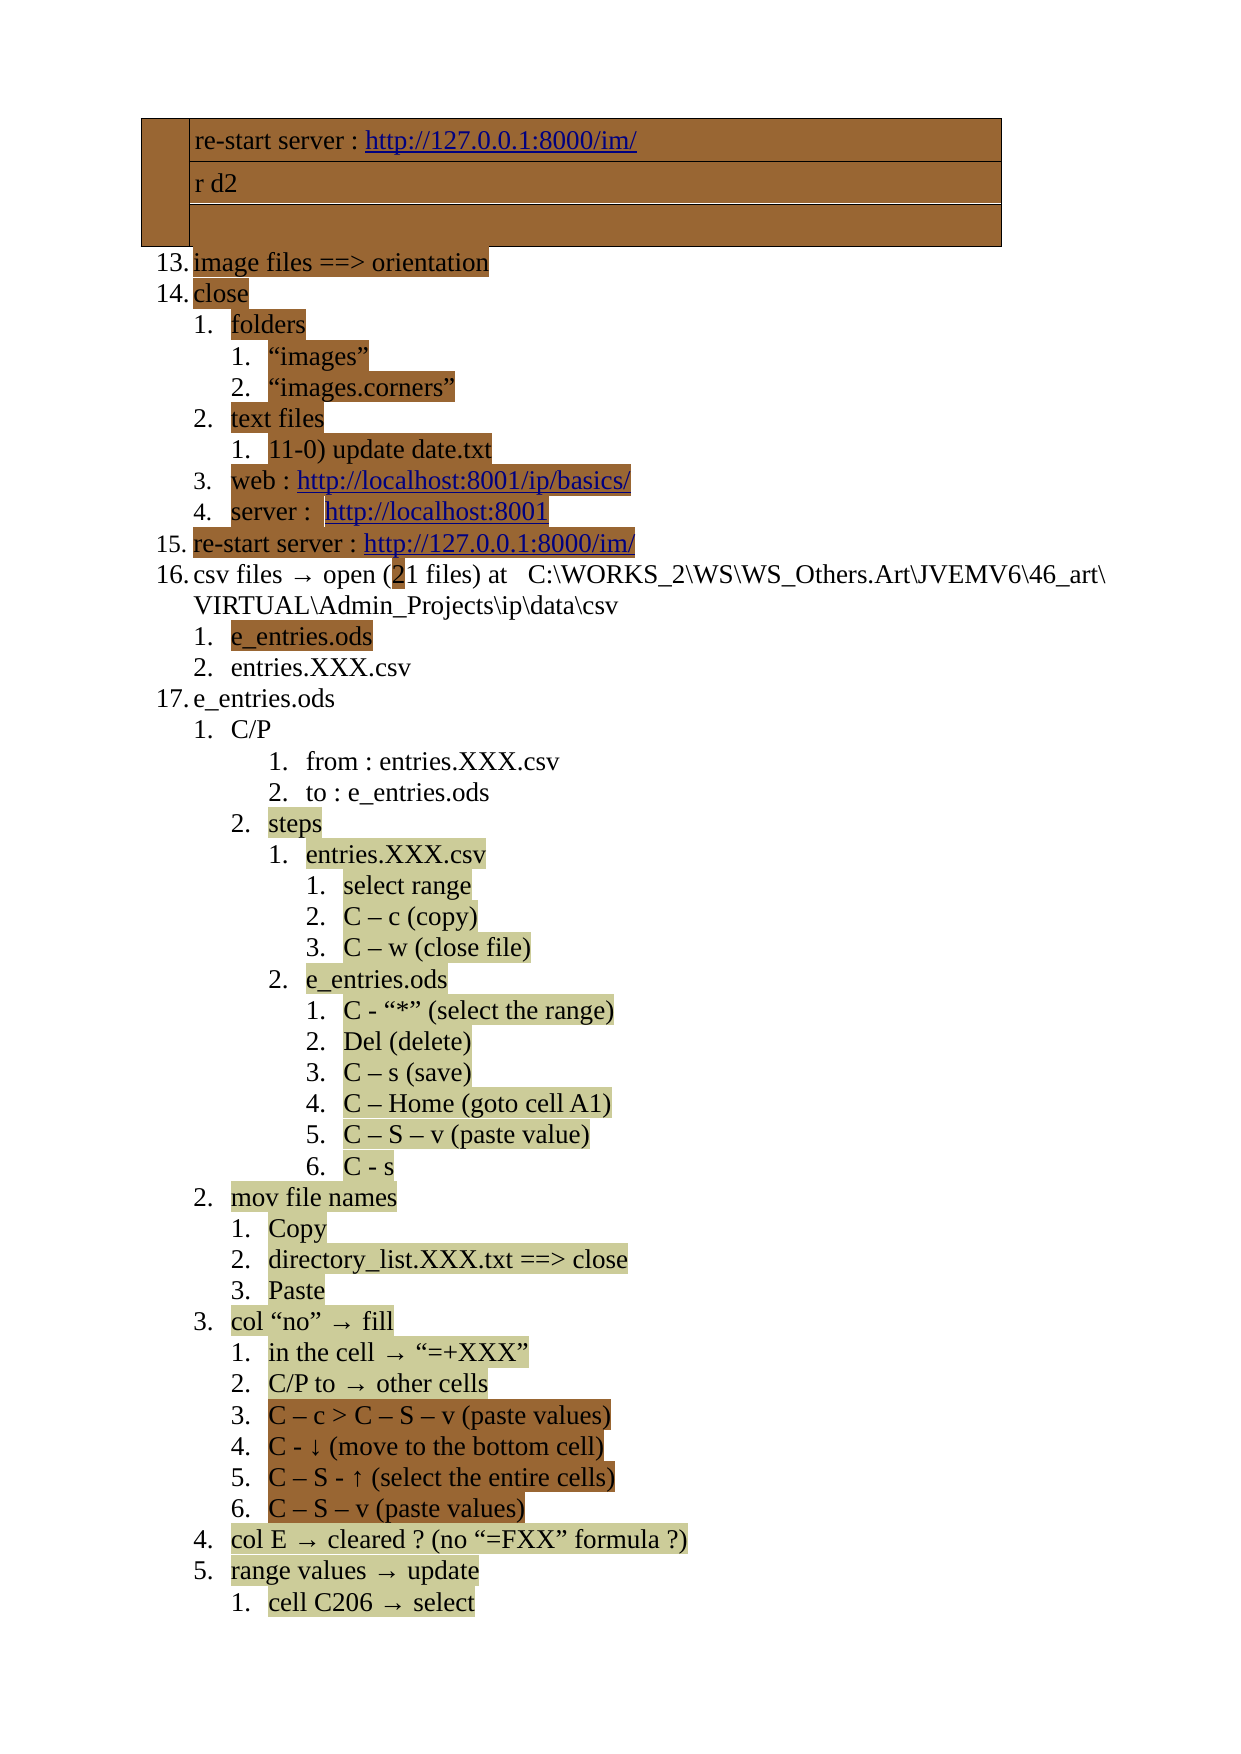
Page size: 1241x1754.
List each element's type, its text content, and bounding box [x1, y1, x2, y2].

list cell C206 → select [231, 1586, 1122, 1617]
list C/P to → other cells [231, 1368, 1122, 1399]
list steps [231, 807, 1122, 838]
list from : entries.XXX.csv [268, 745, 1122, 776]
list image files ==> orientation [156, 246, 1122, 277]
list col “no” → fill [193, 1305, 1122, 1336]
list C – s (save) [306, 1056, 1122, 1087]
list range values → update [193, 1554, 1122, 1586]
list 11-0) update date.txt [231, 433, 1122, 464]
table_cell r d2 [190, 162, 1001, 203]
list Copy [231, 1212, 1122, 1243]
list close [156, 277, 1122, 309]
list “images” [231, 340, 1122, 371]
list text files [193, 402, 1122, 433]
list C – S – v (paste values) [231, 1492, 1122, 1523]
list Del (delete) [306, 1025, 1122, 1056]
list C – S - ↑ (select the entire cells) [231, 1461, 1122, 1492]
list e_entries.ods [193, 620, 1122, 651]
list server : http://localhost:8001 [193, 496, 1122, 527]
list entries.XXX.csv [268, 838, 1122, 869]
list C – w (close file) [306, 932, 1122, 963]
list directory_list.XXX.txt ==> close [231, 1243, 1122, 1274]
list C – c (copy) [306, 900, 1122, 932]
table_cell [190, 205, 1001, 246]
list web : http://localhost:8001/ip/basics/ [193, 464, 1122, 496]
table_cell [142, 119, 189, 246]
list select range [306, 869, 1122, 900]
list e_entries.ods [268, 963, 1122, 994]
list “images.corners” [231, 371, 1122, 402]
list C - s [306, 1149, 1122, 1181]
table_cell re-start server : http://127.0.0.1:8000/im/ [190, 119, 1001, 161]
list C/P [193, 713, 1122, 745]
list C – S – v (paste value) [306, 1118, 1122, 1149]
list e_entries.ods [156, 682, 1122, 713]
list in the cell → “=+XXX” [231, 1336, 1122, 1368]
list Paste [231, 1274, 1122, 1305]
list mov file names [193, 1181, 1122, 1212]
list C - “*” (select the range) [306, 994, 1122, 1025]
list C – c > C – S – v (paste values) [231, 1399, 1122, 1430]
list col E → cleared ? (no “=FXX” formula ?) [193, 1523, 1122, 1554]
list csv files → open (21 files) at C:\WORKS_2\WS\WS_Others.Art\JVEMV6\46_art\VIRTUAL\Admin_Projects\ip\data\csv [156, 558, 1122, 620]
list to : e_entries.ods [268, 776, 1122, 807]
list entries.XXX.csv [193, 651, 1122, 682]
list C - ↓ (move to the bottom cell) [231, 1430, 1122, 1461]
list C – Home (goto cell A1) [306, 1087, 1122, 1118]
list folders [193, 309, 1122, 340]
list re-start server : http://127.0.0.1:8000/im/ [156, 527, 1122, 558]
